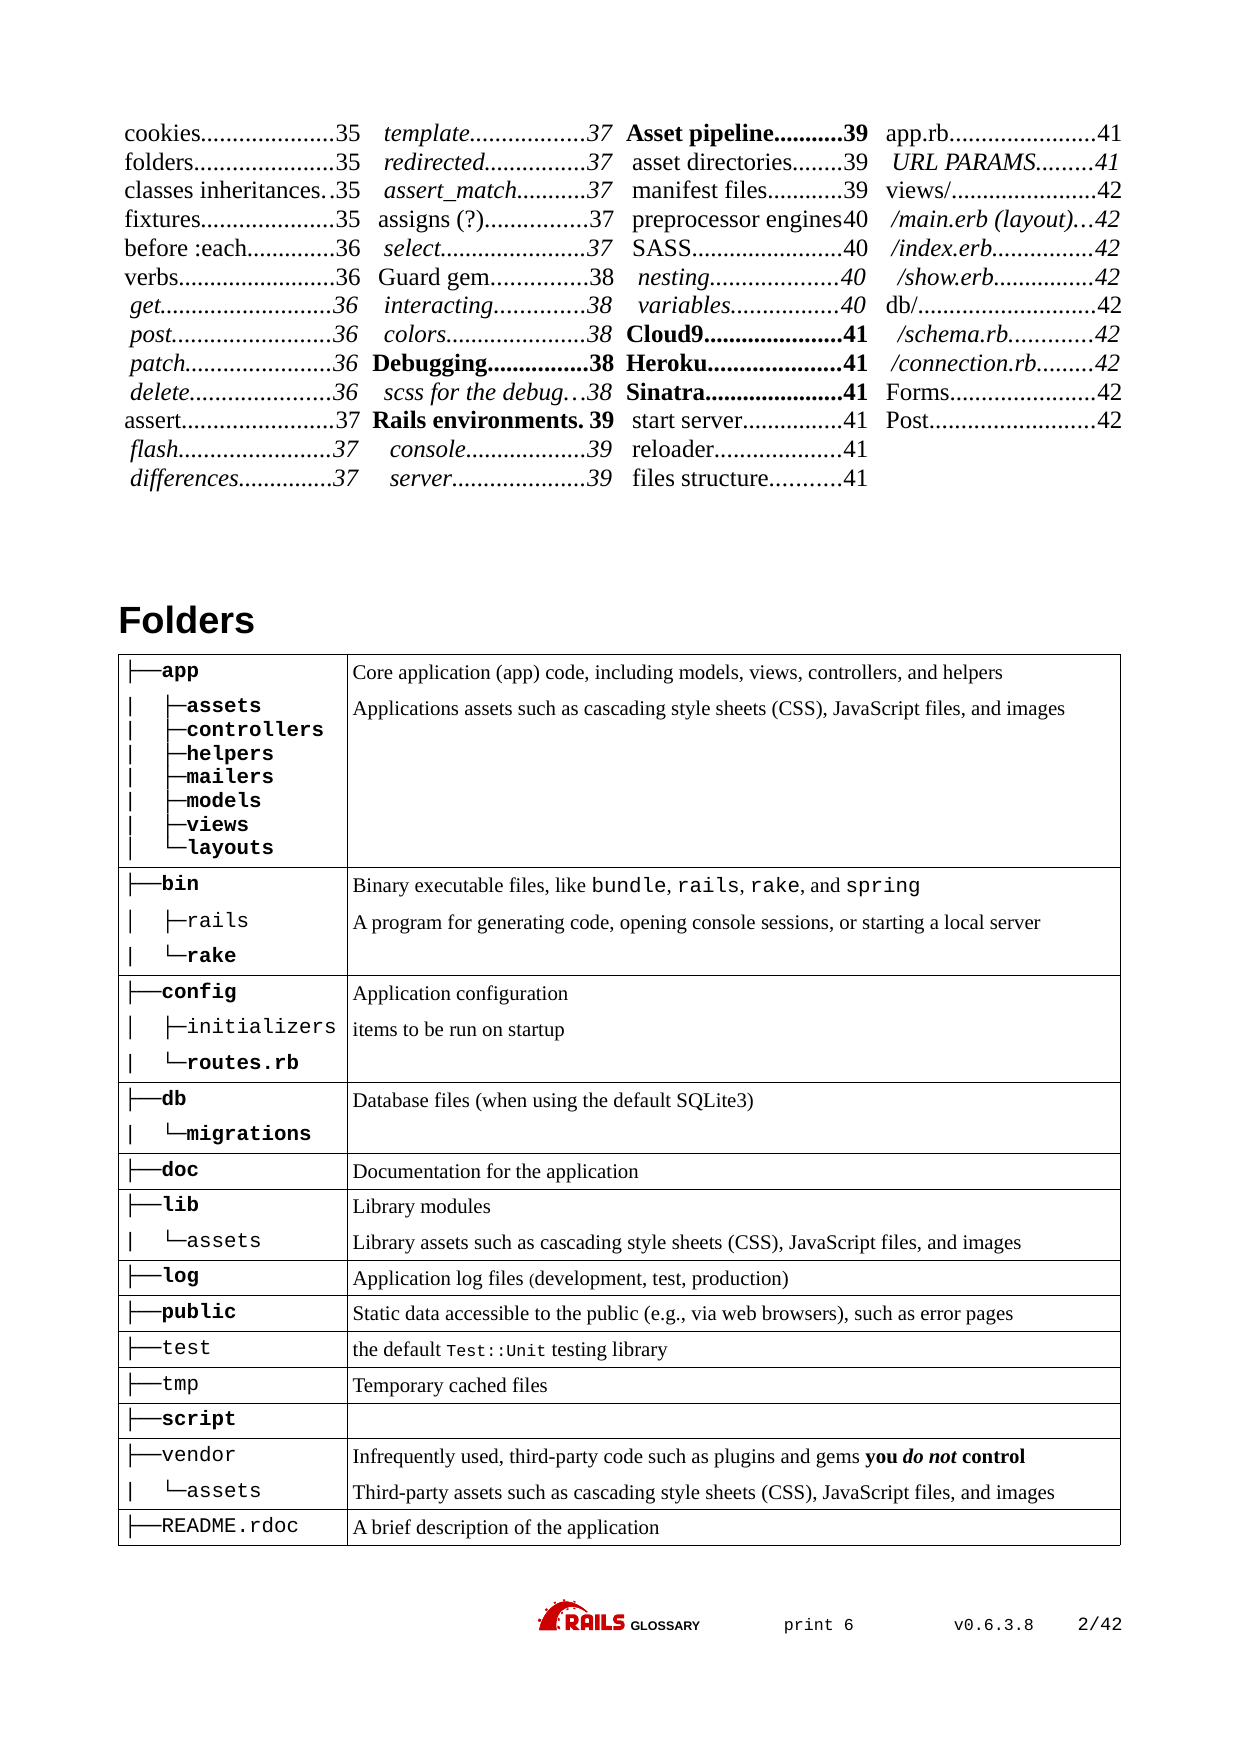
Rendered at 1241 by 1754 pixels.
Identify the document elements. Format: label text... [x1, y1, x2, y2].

text preprocessor engines 40 [632, 204, 868, 233]
table_cell Documentation for the application [348, 1154, 1120, 1188]
text app.rb 41 [886, 118, 1122, 147]
table_cell ├──config [119, 976, 347, 1011]
text /connection.rb 42 [891, 348, 1122, 377]
text Cloud9 41 [626, 319, 868, 348]
table_cell [348, 940, 1120, 975]
text patch 36 [130, 348, 360, 377]
text assert 37 [124, 406, 360, 434]
table_cell ├──README.rdoc [119, 1510, 347, 1545]
table_cell | └─assets [119, 1474, 347, 1509]
text classes inheritances 35 [124, 176, 360, 204]
text nesting 40 [638, 262, 868, 291]
text redirected 37 [384, 147, 614, 176]
table_cell ├──test [119, 1332, 347, 1367]
text post 36 [130, 319, 360, 348]
table_cell ├──log [119, 1261, 347, 1295]
table_cell ├──lib [119, 1190, 347, 1224]
text before :each 36 [124, 233, 360, 262]
text /schema.rb 42 [891, 319, 1122, 348]
table_cell Application configuration [348, 976, 1120, 1011]
text console 39 [389, 434, 614, 463]
table_cell | └─migrations [119, 1118, 347, 1153]
table_cell Application log files (development, test, production) [348, 1261, 1120, 1295]
text fixtures 35 [124, 204, 360, 233]
table_cell | ├─assets | ├─controllers | ├─helpers | ├─mailers | ├─models | ├─views │ └─layouts [119, 690, 347, 867]
text Debugging 38 [372, 348, 614, 377]
text folders 35 [124, 147, 360, 176]
table_cell A brief description of the application [348, 1510, 1120, 1545]
table_cell Binary executable files, like bundle, rails, rake, and spring [348, 868, 1120, 904]
text Post 42 [886, 406, 1122, 434]
table_cell ├──vendor [119, 1439, 347, 1474]
table_cell | └─assets [119, 1224, 347, 1260]
text SASS 40 [632, 233, 868, 262]
text /main.erb (layout) 42 [891, 204, 1122, 233]
text assert_match 37 [384, 176, 614, 204]
text flash 37 [130, 434, 360, 463]
text Forms 42 [886, 377, 1122, 406]
table_cell the default Test::Unit testing library [348, 1332, 1120, 1367]
text variables 40 [638, 291, 868, 319]
text files structure 41 [632, 463, 868, 492]
table_cell ├──doc [119, 1154, 347, 1188]
text cookies 35 [124, 118, 360, 147]
table_cell Applications assets such as cascading style sheets (CSS), JavaScript files, and images [348, 690, 1120, 867]
text get 36 [130, 291, 360, 319]
table_cell items to be run on startup [348, 1011, 1120, 1046]
table_cell Static data accessible to the public (e.g., via web browsers), such as error pages [348, 1296, 1120, 1331]
table_cell Third-party assets such as cascading style sheets (CSS), JavaScript files, and images [348, 1474, 1120, 1509]
text manifest files 39 [632, 176, 868, 204]
table_cell ├──tmp [119, 1368, 347, 1403]
text assigns (?) 37 [378, 204, 614, 233]
text db/ 42 [886, 291, 1122, 319]
table_cell Library assets such as cascading style sheets (CSS), JavaScript files, and images [348, 1224, 1120, 1260]
table_cell ├──public [119, 1296, 347, 1331]
text delete 36 [130, 377, 360, 406]
table_cell | └─rake [119, 940, 347, 975]
table_header Core application (app) code, including models, views, controllers, and helpers [348, 655, 1120, 690]
text differences 37 [130, 463, 360, 492]
table_cell [348, 1046, 1120, 1082]
text start server 41 [632, 406, 868, 434]
text Rails environments 39 [372, 406, 614, 434]
table_cell ├──db [119, 1083, 347, 1117]
text select 37 [384, 233, 614, 262]
text verbs 36 [124, 262, 360, 291]
text asset directories 39 [632, 147, 868, 176]
table_cell ├──bin [119, 868, 347, 904]
table_cell Temporary cached files [348, 1368, 1120, 1403]
text Sinatra 41 [626, 377, 868, 406]
table_cell │ ├─initializers [119, 1011, 347, 1046]
table_cell [348, 1404, 1120, 1438]
text Guard gem 38 [378, 262, 614, 291]
table_cell A program for generating code, opening console sessions, or starting a local server [348, 904, 1120, 939]
table_cell Infrequently used, third-party code such as plugins and gems you do not control [348, 1439, 1120, 1474]
text colors 38 [384, 319, 614, 348]
text interacting 38 [384, 291, 614, 319]
text server 39 [389, 463, 614, 492]
table_cell [348, 1118, 1120, 1153]
text views/ 42 [886, 176, 1122, 204]
text template 37 [384, 118, 614, 147]
text reloader 41 [632, 434, 868, 463]
table_cell │ ├─rails [119, 904, 347, 939]
text /index.erb 42 [891, 233, 1122, 262]
text /show.erb 42 [891, 262, 1122, 291]
subtitle Folders [118, 598, 611, 642]
text Heroku 41 [626, 348, 868, 377]
table_cell Database files (when using the default SQLite3) [348, 1083, 1120, 1117]
table_header ├──app [119, 655, 347, 690]
text scss for the debug 38 [384, 377, 614, 406]
text Asset pipeline 39 [626, 118, 868, 147]
table_cell ├──script [119, 1404, 347, 1438]
table_cell Library modules [348, 1190, 1120, 1224]
text URL PARAMS 41 [891, 147, 1122, 176]
table_cell | └─routes.rb [119, 1046, 347, 1082]
